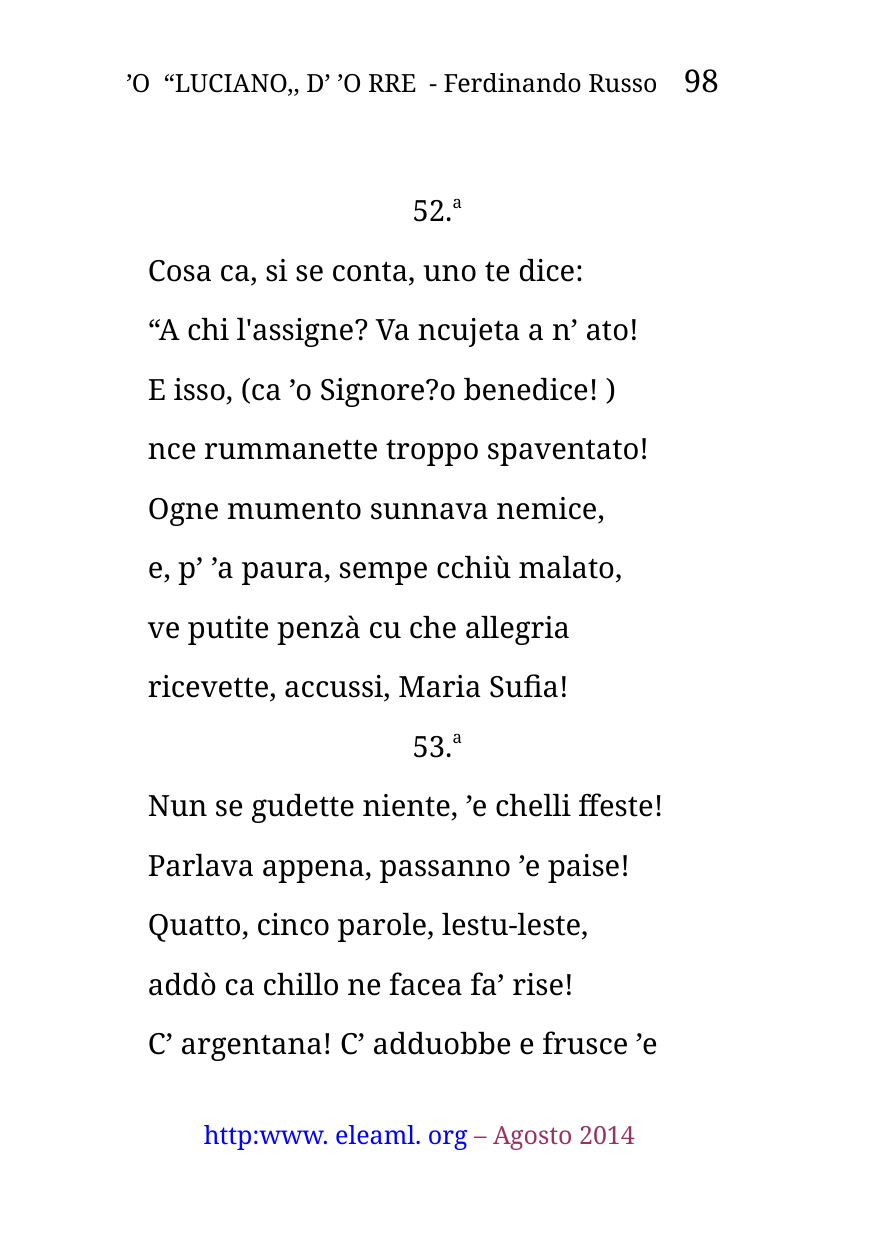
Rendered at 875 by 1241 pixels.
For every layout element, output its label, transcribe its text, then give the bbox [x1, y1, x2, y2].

text E isso, (ca ’o Signore?o benedice! ) [118, 369, 726, 409]
text Cosa ca, si se conta, uno te dice: [118, 250, 726, 290]
text ve putite penzà cu che allegria [118, 607, 726, 647]
text nce rummanette troppo spaventato! [118, 428, 726, 468]
text ricevette, accussi, Maria Sufia! [118, 666, 726, 706]
text “A chi l'assigne? Va ncujeta a n’ ato! [118, 309, 726, 349]
text e, p’ ’a paura, sempe cchiù malato, [118, 547, 726, 587]
text Quatto, cinco parole, lestu-leste, [118, 904, 726, 944]
text Ogne mumento sunnava nemice, [118, 488, 726, 528]
text 52.a [118, 191, 726, 230]
text C’ argentana! C’ adduobbe e frusce ’e [118, 1023, 726, 1063]
text Nun se gudette niente, ’e chelli ffeste! [118, 785, 726, 825]
text 53.a [118, 726, 726, 766]
text addò ca chillo ne facea fa’ rise! [118, 964, 726, 1003]
text Parlava appena, passanno ’e paise! [118, 845, 726, 884]
